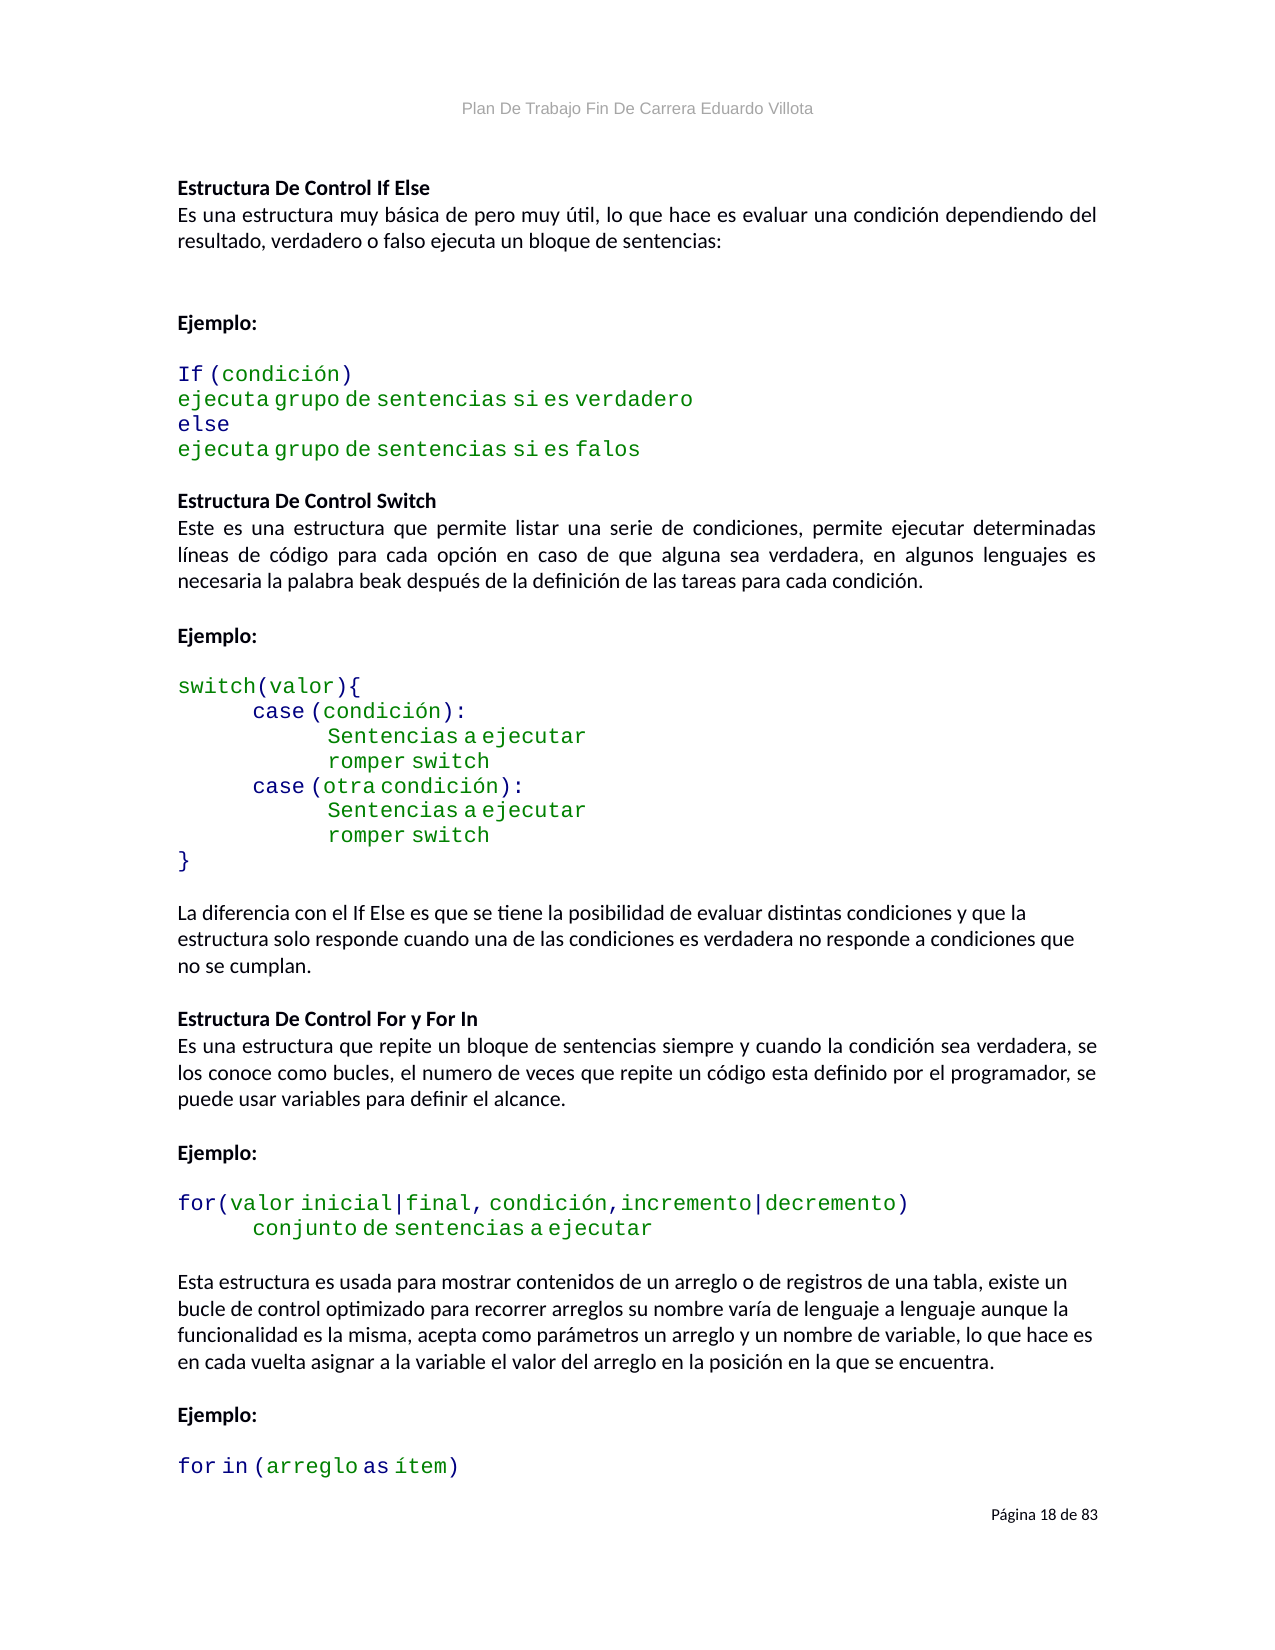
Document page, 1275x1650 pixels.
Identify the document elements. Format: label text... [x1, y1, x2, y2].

text romper switch [177, 824, 1098, 849]
text Estructura De Control If Else [177, 174, 1098, 201]
text Ejemplo: [177, 622, 1098, 649]
text La diferencia con el If Else es que se tiene la posibilidad de evaluar distintas condiciones y que la estructura solo responde cuando una de las condiciones es verdadera no responde a condiciones que no se cumplan. [177, 899, 1098, 979]
text else [177, 413, 1098, 438]
text Ejemplo: [177, 1402, 1098, 1428]
text Es una estructura que repite un bloque de sentencias siempre y cuando la condición sea verdadera, se los conoce como bucles, el numero de veces que repite un código esta definido por el programador, se puede usar variables para definir el alcance. [177, 1032, 1098, 1112]
text for in (arreglo as ítem) [177, 1455, 1098, 1480]
text switch(valor){ [177, 676, 1098, 700]
text conjunto de sentencias a ejecutar [177, 1217, 1098, 1242]
text case (otra condición): [177, 775, 1098, 799]
text If (condición) [177, 364, 1098, 388]
text ejecuta grupo de sentencias si es verdadero [177, 388, 1098, 413]
text Sentencias a ejecutar [177, 725, 1098, 750]
text Ejemplo: [177, 1139, 1098, 1165]
text } [177, 849, 1098, 874]
text romper switch [177, 750, 1098, 775]
text Sentencias a ejecutar [177, 799, 1098, 824]
text Ejemplo: [177, 309, 1098, 336]
text Es una estructura muy básica de pero muy útil, lo que hace es evaluar una condición dependiendo del resultado, verdadero o falso ejecuta un bloque de sentencias: [177, 201, 1098, 254]
text for(valor inicial|final, condición,incremento|decremento) [177, 1192, 1098, 1217]
text ejecuta grupo de sentencias si es falos [177, 438, 1098, 463]
text Estructura De Control For y For In [177, 1005, 1098, 1032]
text Este es una estructura que permite listar una serie de condiciones, permite ejecutar determinadas líneas de código para cada opción en caso de que alguna sea verdadera, en algunos lenguajes es necesaria la palabra beak después de la definición de las tareas para cada condición. [177, 514, 1098, 594]
text Estructura De Control Switch [177, 488, 1098, 514]
text case (condición): [177, 700, 1098, 725]
text Esta estructura es usada para mostrar contenidos de un arreglo o de registros de una tabla, existe un bucle de control optimizado para recorrer arreglos su nombre varía de lenguaje a lenguaje aunque la funcionalidad es la misma, acepta como parámetros un arreglo y un nombre de variable, lo que hace es en cada vuelta asignar a la variable el valor del arreglo en la posición en la que se encuentra. [177, 1268, 1098, 1375]
